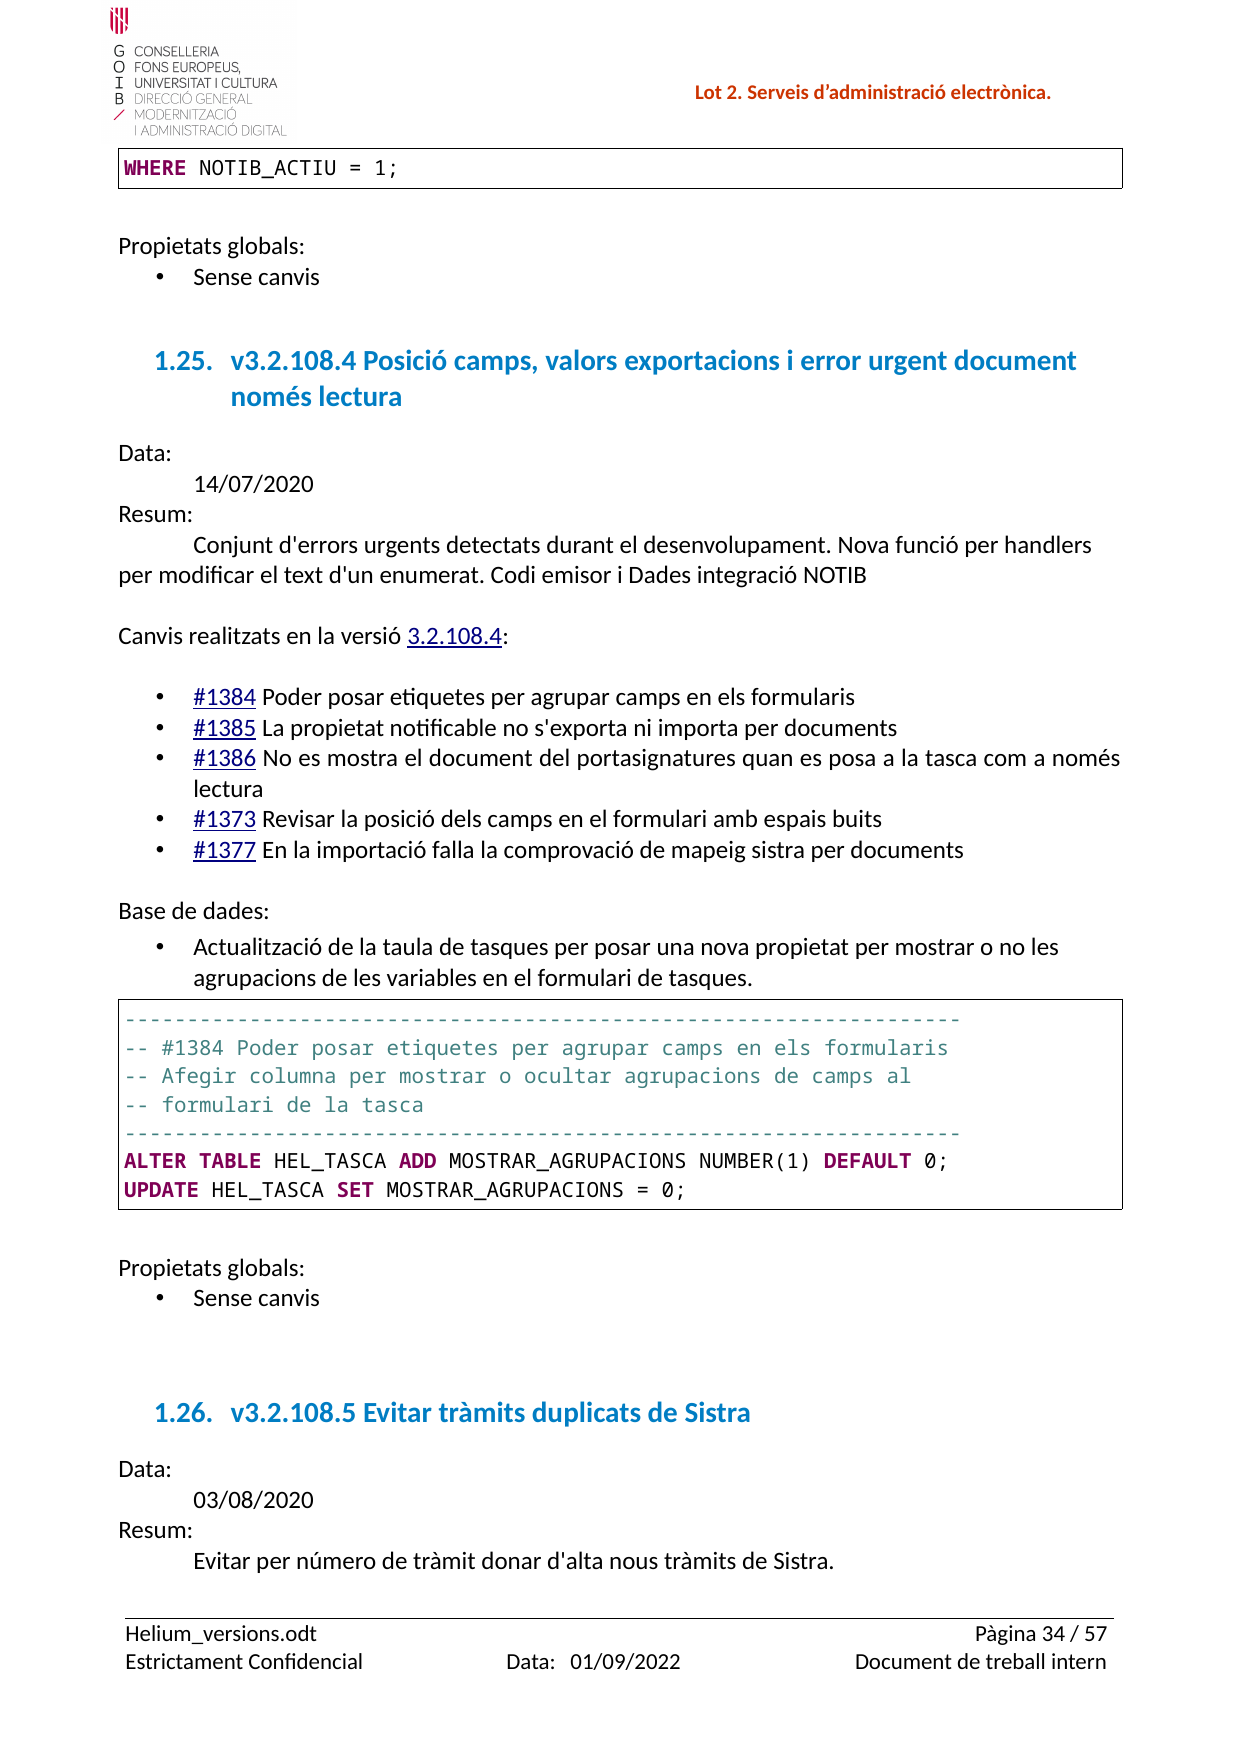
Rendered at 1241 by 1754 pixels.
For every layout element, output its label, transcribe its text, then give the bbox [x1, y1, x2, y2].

text Propietats globals: [118, 1252, 1122, 1282]
table_header WHERE NOTIB_ACTIU = 1; [119, 149, 1122, 188]
table_header ------------------------------------------------------------------- -- #1384 Poder posar etiquetes per agrupar camps en els formularis -- Afegir columna per mostrar o ocultar agrupacions de camps al -- formulari de la tasca ------------------------------------------------------------------- ALTER TABLE HEL_TASCA ADD MOSTRAR_AGRUPACIONS NUMBER(1) DEFAULT 0; UPDATE HEL_TASCA SET MOSTRAR_AGRUPACIONS = 0; [119, 1000, 1122, 1209]
text Conjunt d'errors urgents detectats durant el desenvolupament. Nova funció per handlers per modificar el text d'un enumerat. Codi emisor i Dades integració NOTIB [118, 529, 1122, 590]
text Base de dades: [118, 895, 1122, 926]
subtitle v3.2.108.5 Evitar tràmits duplicats de Sistra [153, 1394, 1122, 1430]
list #1385 La propietat notificable no s'exporta ni importa per documents [156, 712, 1122, 742]
text 03/08/2020 [118, 1484, 1122, 1515]
subtitle v3.2.108.4 Posició camps, valors exportacions i error urgent document només lectura [153, 342, 1122, 414]
text Canvis realitzats en la versió 3.2.108.4: [118, 620, 1122, 651]
text Resum: [118, 1515, 1122, 1545]
picture [100, 0, 297, 144]
text Resum: [118, 498, 1122, 529]
text 14/07/2020 [118, 468, 1122, 498]
list #1377 En la importació falla la comprovació de mapeig sistra per documents [156, 834, 1122, 864]
list Actualització de la taula de tasques per posar una nova propietat per mostrar o no les agrupacions de les variables en el formulari de tasques. [156, 932, 1122, 993]
text Propietats globals: [118, 230, 1122, 261]
list Sense canvis [156, 1282, 1122, 1313]
list #1386 No es mostra el document del portasignatures quan es posa a la tasca com a només lectura [156, 742, 1122, 803]
list Sense canvis [156, 261, 1122, 291]
text Data: [118, 1454, 1122, 1484]
list #1373 Revisar la posició dels camps en el formulari amb espais buits [156, 803, 1122, 834]
list #1384 Poder posar etiquetes per agrupar camps en els formularis [156, 681, 1122, 712]
text Evitar per número de tràmit donar d'alta nous tràmits de Sistra. [118, 1545, 1122, 1576]
text Data: [118, 437, 1122, 468]
